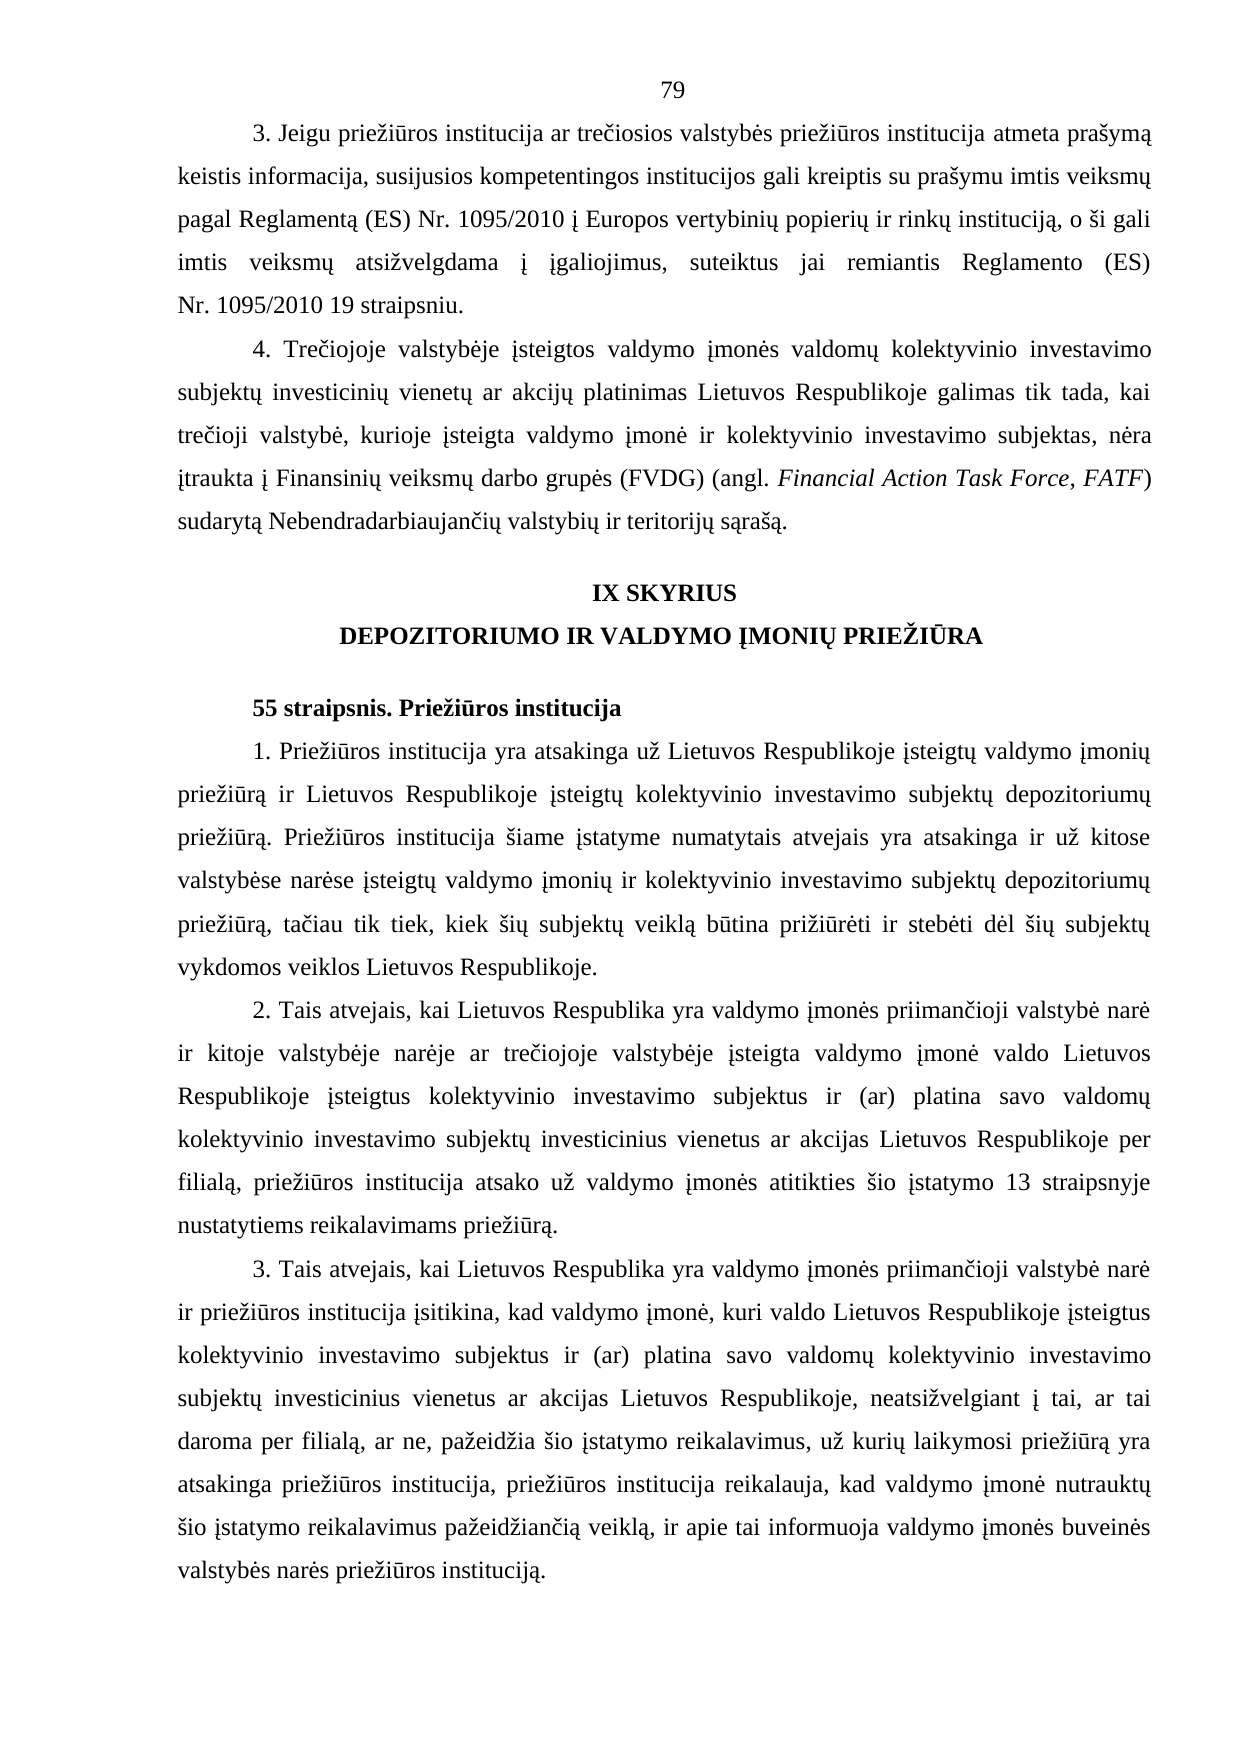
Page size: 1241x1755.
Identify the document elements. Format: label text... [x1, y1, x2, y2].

text 3. Tais atvejais, kai Lietuvos Respublika yra valdymo įmonės priimančioji valstybė narė ir priežiūros institucija įsitikina, kad valdymo įmonė, kuri valdo Lietuvos Respublikoje įsteigtus kolektyvinio investavimo subjektus ir (ar) platina savo valdomų kolektyvinio investavimo subjektų investicinius vienetus ar akcijas Lietuvos Respublikoje, neatsižvelgiant į tai, ar tai daroma per filialą, ar ne, pažeidžia šio įstatymo reikalavimus, už kurių laikymosi priežiūrą yra atsakinga priežiūros institucija, priežiūros institucija reikalauja, kad valdymo įmonė nutrauktų šio įstatymo reikalavimus pažeidžiančią veiklą, ir apie tai informuoja valdymo įmonės buveinės valstybės narės priežiūros instituciją. [177, 1254, 1152, 1584]
text IX SKYRIUS [177, 578, 1152, 607]
text 4. Trečiojoje valstybėje įsteigtos valdymo įmonės valdomų kolektyvinio investavimo subjektų investicinių vienetų ar akcijų platinimas Lietuvos Respublikoje galimas tik tada, kai trečioji valstybė, kurioje įsteigta valdymo įmonė ir kolektyvinio investavimo subjektas, nėra įtraukta į Finansinių veiksmų darbo grupės (FVDG) (angl. Financial Action Task Force, FATF) sudarytą Nebendradarbiaujančių valstybių ir teritorijų sąrašą. [177, 334, 1152, 535]
text 55 straipsnis. Priežiūros institucija [177, 693, 1152, 722]
text 2. Tais atvejais, kai Lietuvos Respublika yra valdymo įmonės priimančioji valstybė narė ir kitoje valstybėje narėje ar trečiojoje valstybėje įsteigta valdymo įmonė valdo Lietuvos Respublikoje įsteigtus kolektyvinio investavimo subjektus ir (ar) platina savo valdomų kolektyvinio investavimo subjektų investicinius vienetus ar akcijas Lietuvos Respublikoje per filialą, priežiūros institucija atsako už valdymo įmonės atitikties šio įstatymo 13 straipsnyje nustatytiems reikalavimams priežiūrą. [177, 995, 1152, 1239]
text 3. Jeigu priežiūros institucija ar trečiosios valstybės priežiūros institucija atmeta prašymą keistis informacija, susijusios kompetentingos institucijos gali kreiptis su prašymu imtis veiksmų pagal Reglamentą (ES) Nr. 1095/2010 į Europos vertybinių popierių ir rinkų instituciją, o ši gali imtis veiksmų atsižvelgdama į įgaliojimus, suteiktus jai remiantis Reglamento (ES) Nr. 1095/2010 19 straipsniu. [177, 118, 1152, 319]
text DEPOZITORIUMO IR VALDYMO ĮMONIŲ PRIEŽIŪRA [177, 621, 1152, 650]
text 1. Priežiūros institucija yra atsakinga už Lietuvos Respublikoje įsteigtų valdymo įmonių priežiūrą ir Lietuvos Respublikoje įsteigtų kolektyvinio investavimo subjektų depozitoriumų priežiūrą. Priežiūros institucija šiame įstatyme numatytais atvejais yra atsakinga ir už kitose valstybėse narėse įsteigtų valdymo įmonių ir kolektyvinio investavimo subjektų depozitoriumų priežiūrą, tačiau tik tiek, kiek šių subjektų veiklą būtina prižiūrėti ir stebėti dėl šių subjektų vykdomos veiklos Lietuvos Respublikoje. [177, 736, 1152, 981]
